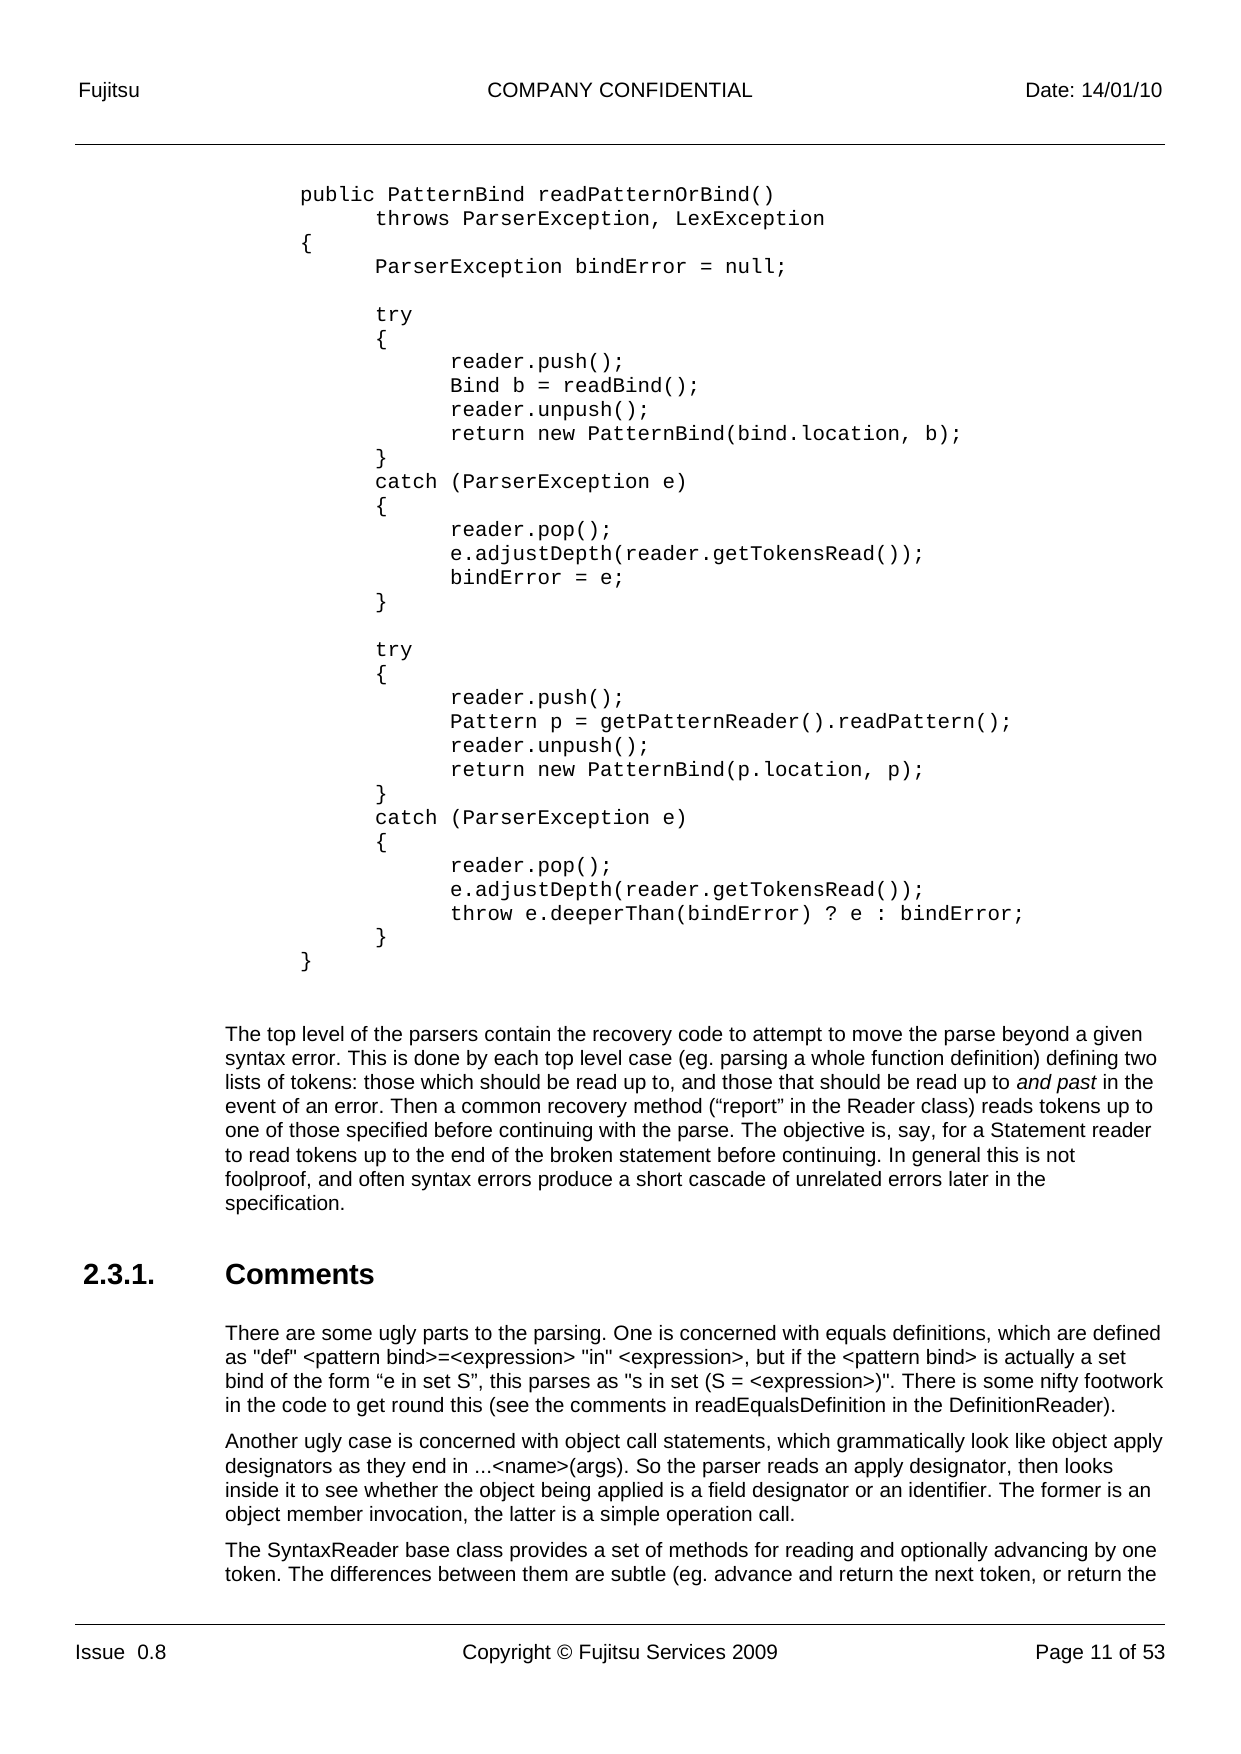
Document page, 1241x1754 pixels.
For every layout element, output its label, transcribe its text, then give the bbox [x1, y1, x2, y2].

text } [225, 783, 1165, 807]
text { [225, 495, 1165, 519]
text reader.push(); [225, 351, 1165, 375]
text } [225, 447, 1165, 471]
text try [225, 639, 1165, 663]
text bindError = e; [225, 567, 1165, 591]
text reader.unpush(); [225, 399, 1165, 423]
text { [225, 327, 1165, 351]
text ParserException bindError = null; [225, 256, 1165, 279]
text return new PatternBind(bind.location, b); [225, 423, 1165, 447]
text reader.pop(); [225, 519, 1165, 543]
text There are some ugly parts to the parsing. One is concerned with equals definitions, which are defined as "def" <pattern bind>=<expression> "in" <expression>, but if the <pattern bind> is actually a set bind of the form “e in set S”, this parses as "s in set (S = <expression>)". There is some nifty footwork in the code to get round this (see the comments in readEqualsDefinition in the DefinitionReader). [225, 1321, 1165, 1417]
text catch (ParserException e) [225, 807, 1165, 831]
text { [225, 232, 1165, 256]
text reader.pop(); [225, 854, 1165, 878]
text reader.push(); [225, 687, 1165, 711]
subtitle Comments [75, 1257, 1165, 1291]
text { [225, 663, 1165, 687]
text } [225, 591, 1165, 615]
text Pattern p = getPatternReader().readPattern(); [225, 711, 1165, 735]
text e.adjustDepth(reader.getTokensRead()); [225, 878, 1165, 902]
text The SyntaxReader base class provides a set of methods for reading and optionally advancing by one token. The differences between them are subtle (eg. advance and return the next token, or return the [225, 1538, 1165, 1586]
text catch (ParserException e) [225, 471, 1165, 495]
text throws ParserException, LexException [225, 208, 1165, 232]
text Bind b = readBind(); [225, 375, 1165, 399]
text { [225, 831, 1165, 854]
text The top level of the parsers contain the recovery code to attempt to move the parse beyond a given syntax error. This is done by each top level case (eg. parsing a whole function definition) defining two lists of tokens: those which should be read up to, and those that should be read up to and past in the event of an error. Then a common recovery method (“report” in the Reader class) reads tokens up to one of those specified before continuing with the parse. The objective is, say, for a Statement reader to read tokens up to the end of the broken statement before continuing. In general this is not foolproof, and often syntax errors produce a short cascade of unrelated errors later in the specification. [225, 1022, 1165, 1215]
text } [225, 926, 1165, 950]
text public PatternBind readPatternOrBind() [225, 184, 1165, 208]
text } [225, 950, 1165, 974]
text reader.unpush(); [225, 735, 1165, 759]
text Another ugly case is concerned with object call statements, which grammatically look like object apply designators as they end in ...<name>(args). So the parser reads an apply designator, then looks inside it to see whether the object being applied is a field designator or an identifier. The former is an object member invocation, the latter is a simple operation call. [225, 1429, 1165, 1526]
text e.adjustDepth(reader.getTokensRead()); [225, 543, 1165, 567]
text try [225, 303, 1165, 327]
text throw e.deeperThan(bindError) ? e : bindError; [225, 902, 1165, 926]
text return new PatternBind(p.location, p); [225, 759, 1165, 783]
